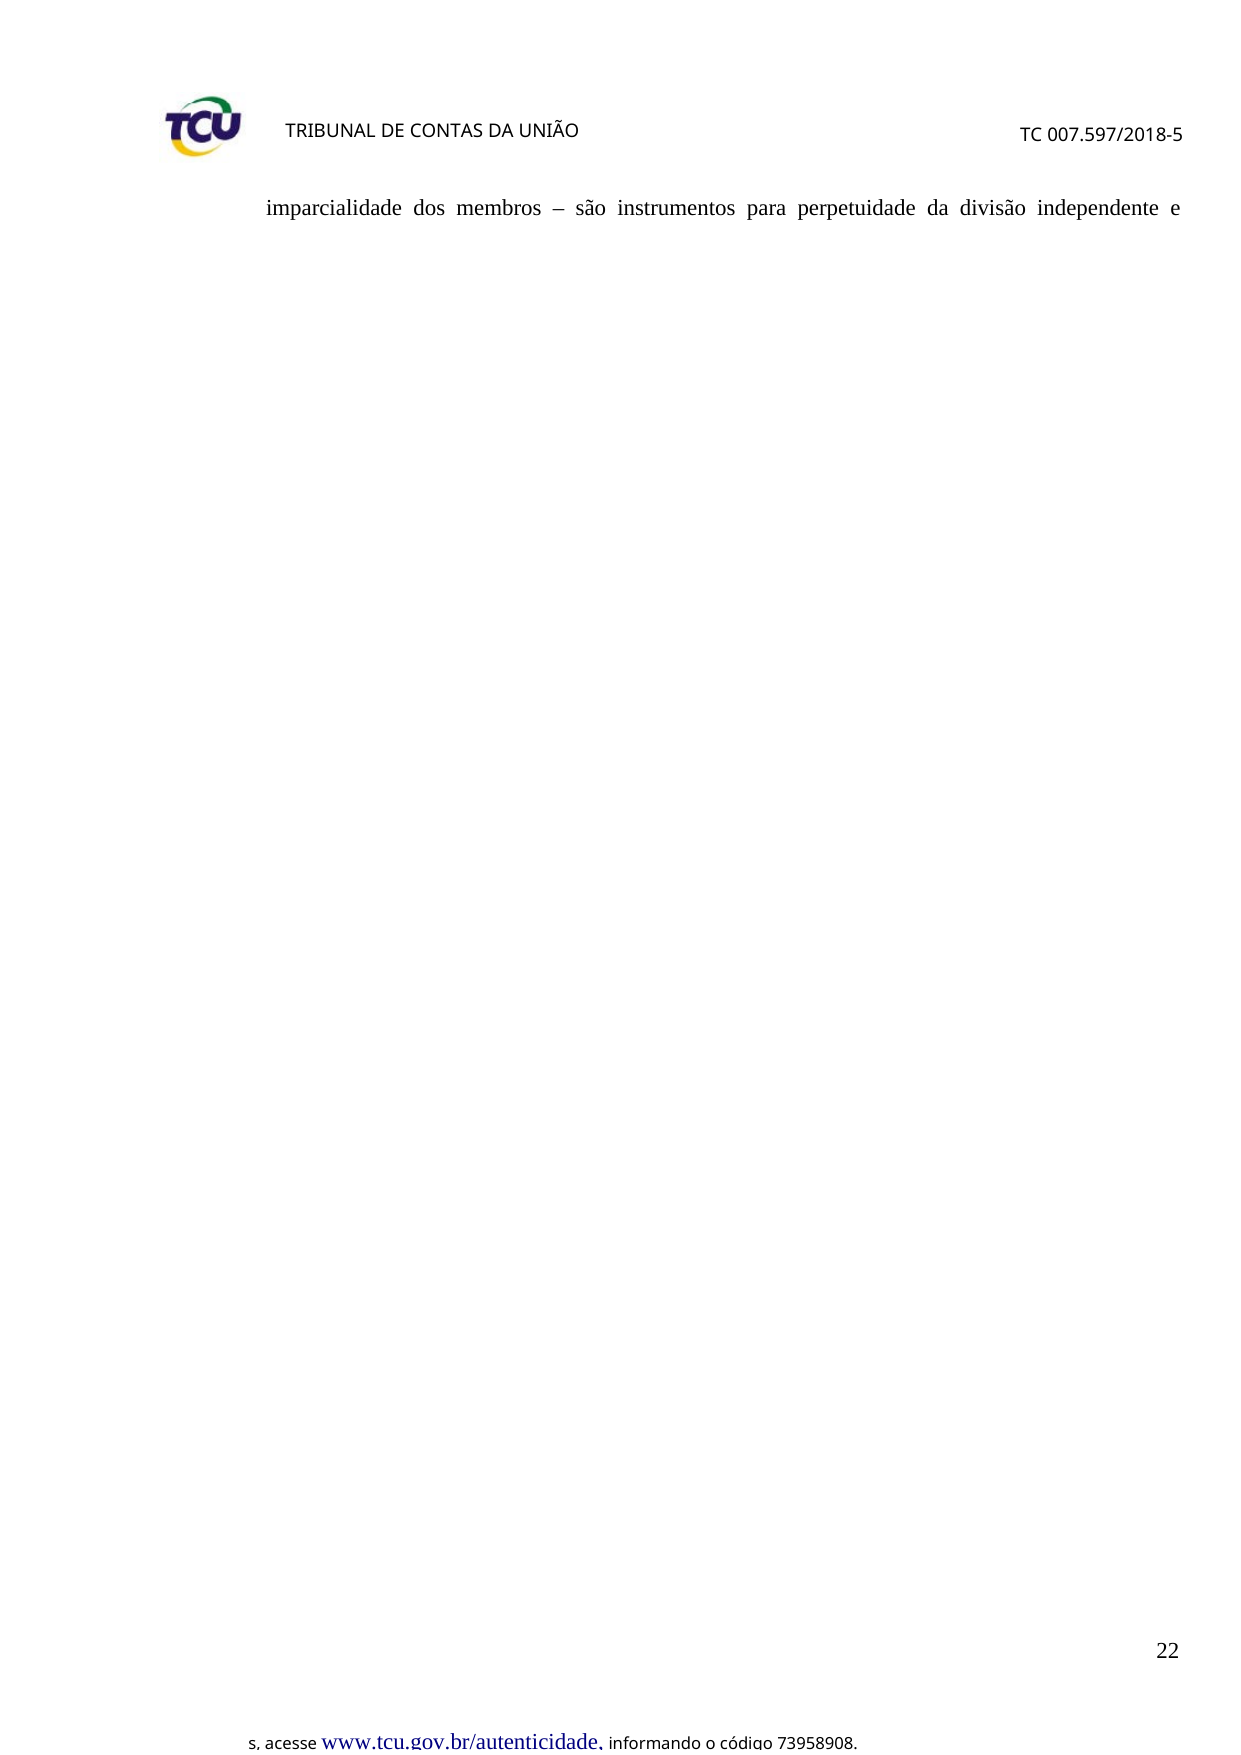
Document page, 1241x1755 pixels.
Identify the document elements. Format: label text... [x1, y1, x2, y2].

text imparcialidade dos membros – são instrumentos para perpetuidade da divisão independente e [266, 194, 1182, 220]
